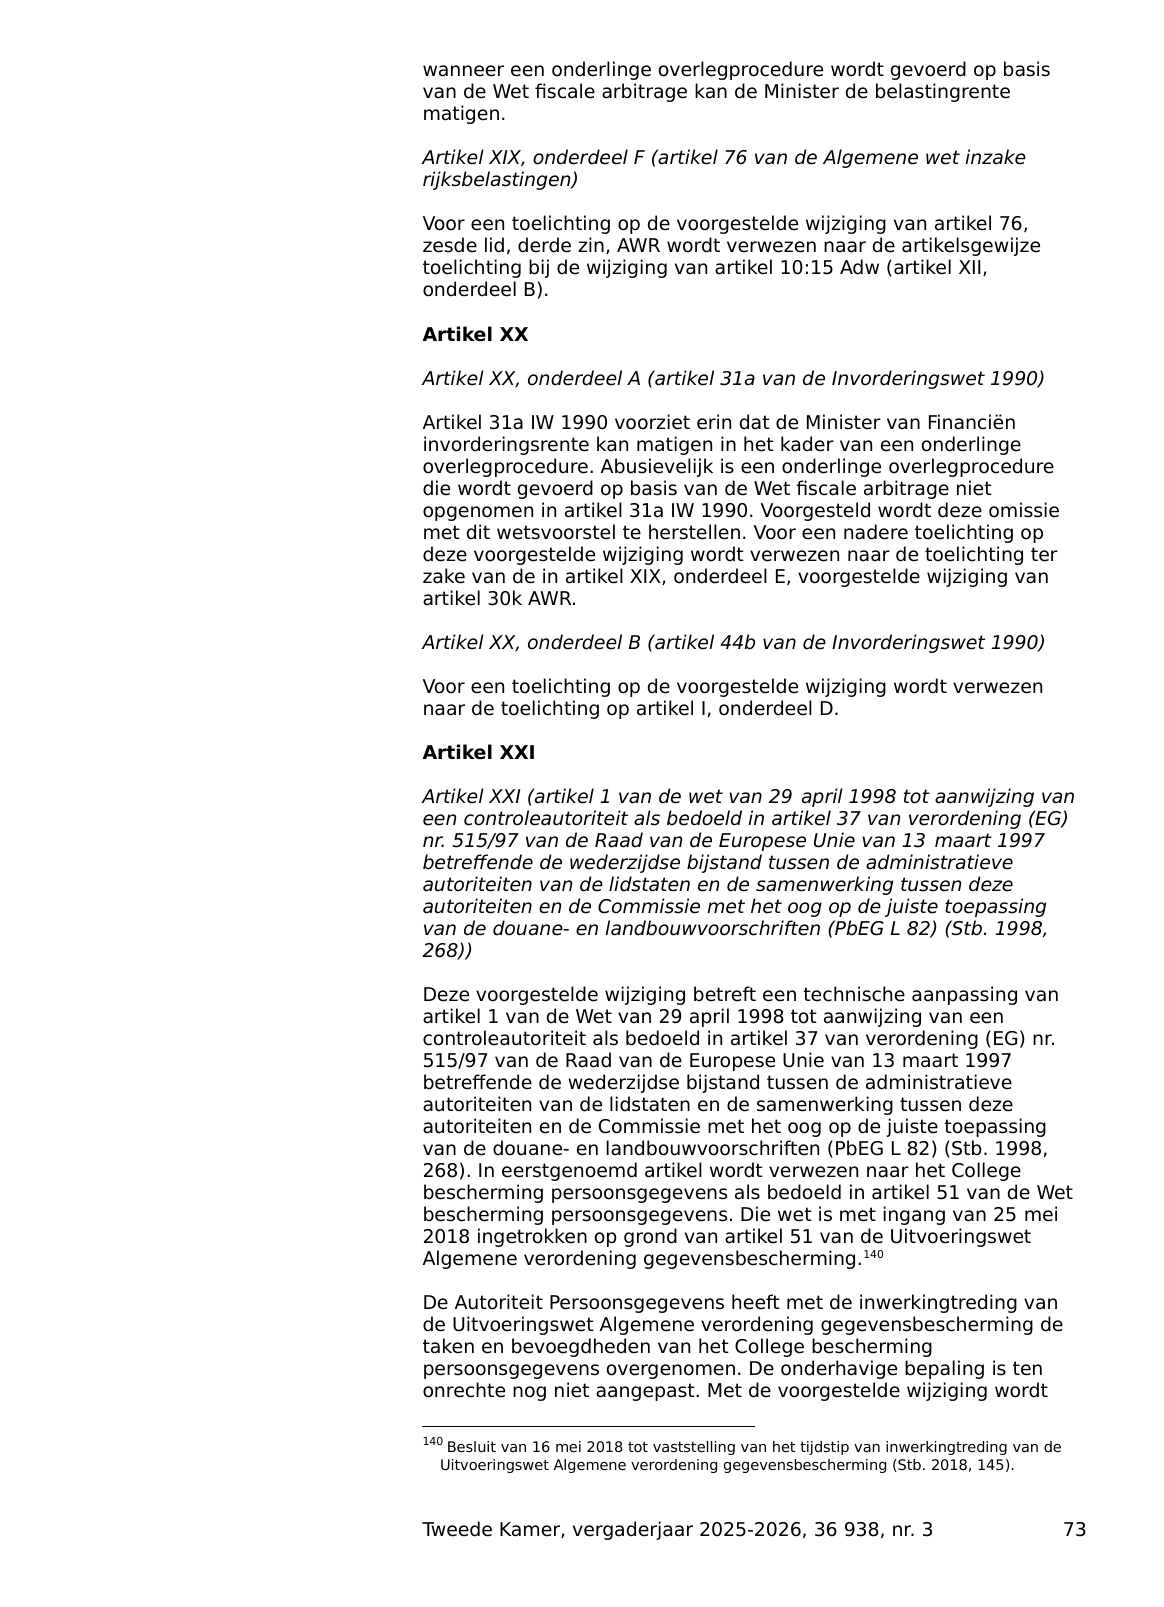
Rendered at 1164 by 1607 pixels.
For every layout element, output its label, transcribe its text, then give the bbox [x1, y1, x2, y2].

subtitle Artikel XXI [422, 742, 1087, 764]
subtitle Artikel XX, onderdeel B (artikel 44b van de Invorderingswet 1990) [422, 632, 1087, 654]
text De Autoriteit Persoonsgegevens heeft met de inwerkingtreding van de Uitvoeringswet Algemene verordening gegevensbescherming de taken en bevoegdheden van het College bescherming persoonsgegevens overgenomen. De onderhavige bepaling is ten onrechte nog niet aangepast. Met de voorgestelde wijziging wordt [422, 1292, 1087, 1402]
text Deze voorgestelde wijziging betreft een technische aanpassing van artikel 1 van de Wet van 29 april 1998 tot aanwijzing van een controleautoriteit als bedoeld in artikel 37 van verordening (EG) nr. 515/97 van de Raad van de Europese Unie van 13 maart 1997 betreffende de wederzijdse bijstand tussen de administratieve autoriteiten van de lidstaten en de samenwerking tussen deze autoriteiten en de Commissie met het oog op de juiste toepassing van de douane- en landbouwvoorschriften (PbEG L 82) (Stb. 1998, 268). In eerstgenoemd artikel wordt verwezen naar het College bescherming persoonsgegevens als bedoeld in artikel 51 van de Wet bescherming persoonsgegevens. Die wet is met ingang van 25 mei 2018 ingetrokken op grond van artikel 51 van de Uitvoeringswet Algemene verordening gegevensbescherming. [422, 984, 1087, 1270]
text Artikel 31a IW 1990 voorziet erin dat de Minister van Financiën invorderingsrente kan matigen in het kader van een onderlinge overlegprocedure. Abusievelijk is een onderlinge overlegprocedure die wordt gevoerd op basis van de Wet fiscale arbitrage niet opgenomen in artikel 31a IW 1990. Voorgesteld wordt deze omissie met dit wetsvoorstel te herstellen. Voor een nadere toelichting op deze voorgestelde wijziging wordt verwezen naar de toelichting ter zake van de in artikel XIX, onderdeel E, voorgestelde wijziging van artikel 30k AWR. [422, 412, 1087, 609]
text Besluit van 16 mei 2018 tot vaststelling van het tijdstip van inwerkingtreding van de Uitvoeringswet Algemene verordening gegevensbescherming (Stb. 2018, 145). [422, 1435, 1087, 1474]
text Voor een toelichting op de voorgestelde wijziging van artikel 76, zesde lid, derde zin, AWR wordt verwezen naar de artikelsgewijze toelichting bij de wijziging van artikel 10:15 Adw (artikel XII, onderdeel B). [422, 213, 1087, 301]
text Voor een toelichting op de voorgestelde wijziging wordt verwezen naar de toelichting op artikel I, onderdeel D. [422, 676, 1087, 720]
subtitle Artikel XIX, onderdeel F (artikel 76 van de Algemene wet inzake rijksbelastingen) [422, 147, 1087, 191]
subtitle Artikel XXI (artikel 1 van de wet van 29 april 1998 tot aanwijzing van een controleautoriteit als bedoeld in artikel 37 van verordening (EG) nr. 515/97 van de Raad van de Europese Unie van 13 maart 1997 betreffende de wederzijdse bijstand tussen de administratieve autoriteiten van de lidstaten en de samenwerking tussen deze autoriteiten en de Commissie met het oog op de juiste toepassing van de douane- en landbouwvoorschriften (PbEG L 82) (Stb. 1998, 268)) [422, 786, 1087, 962]
text wanneer een onderlinge overlegprocedure wordt gevoerd op basis van de Wet fiscale arbitrage kan de Minister de belastingrente matigen. [422, 59, 1087, 125]
subtitle Artikel XX [422, 323, 1087, 345]
subtitle Artikel XX, onderdeel A (artikel 31a van de Invorderingswet 1990) [422, 368, 1087, 389]
